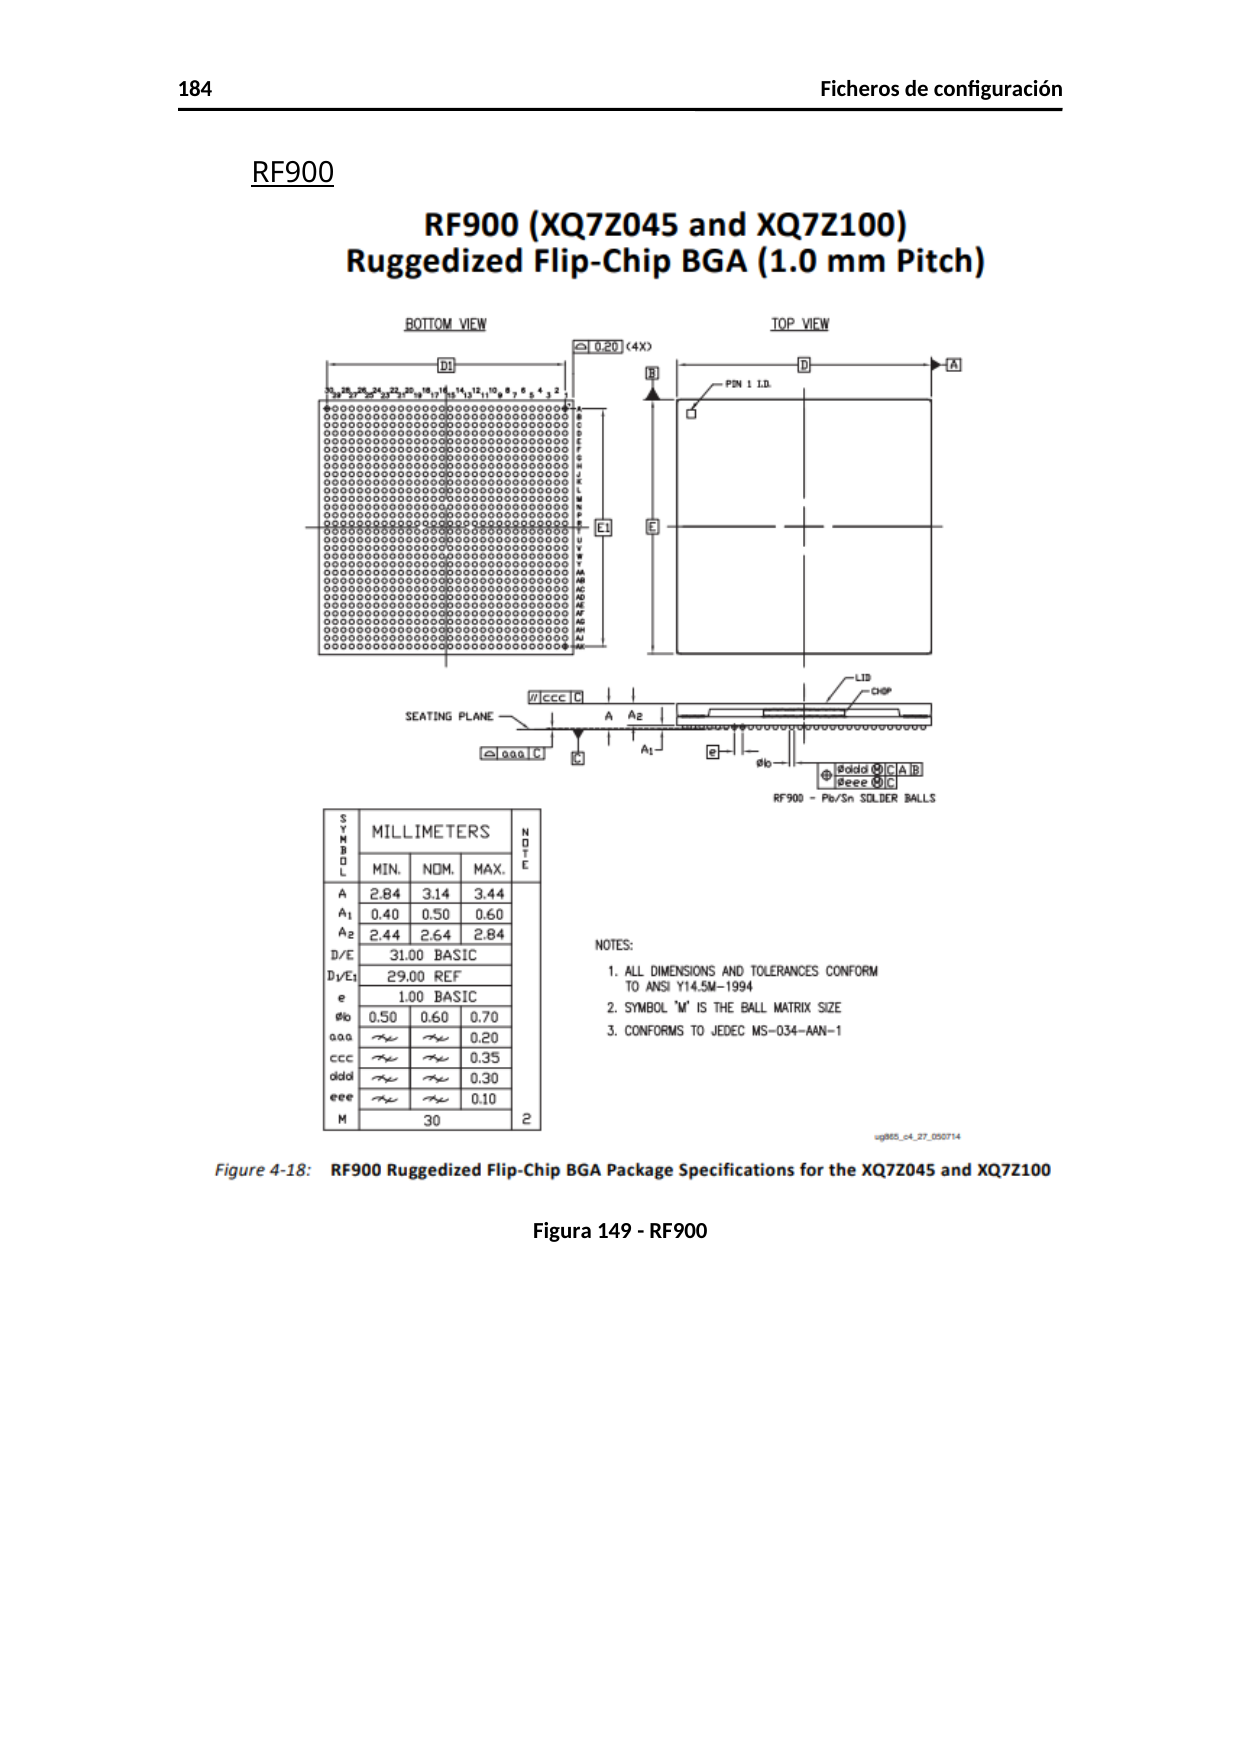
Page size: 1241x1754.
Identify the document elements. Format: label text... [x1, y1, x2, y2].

subtitle RF900 [251, 152, 1063, 191]
text Figura 149 - RF900 [177, 1216, 1063, 1244]
picture [177, 194, 1063, 1189]
